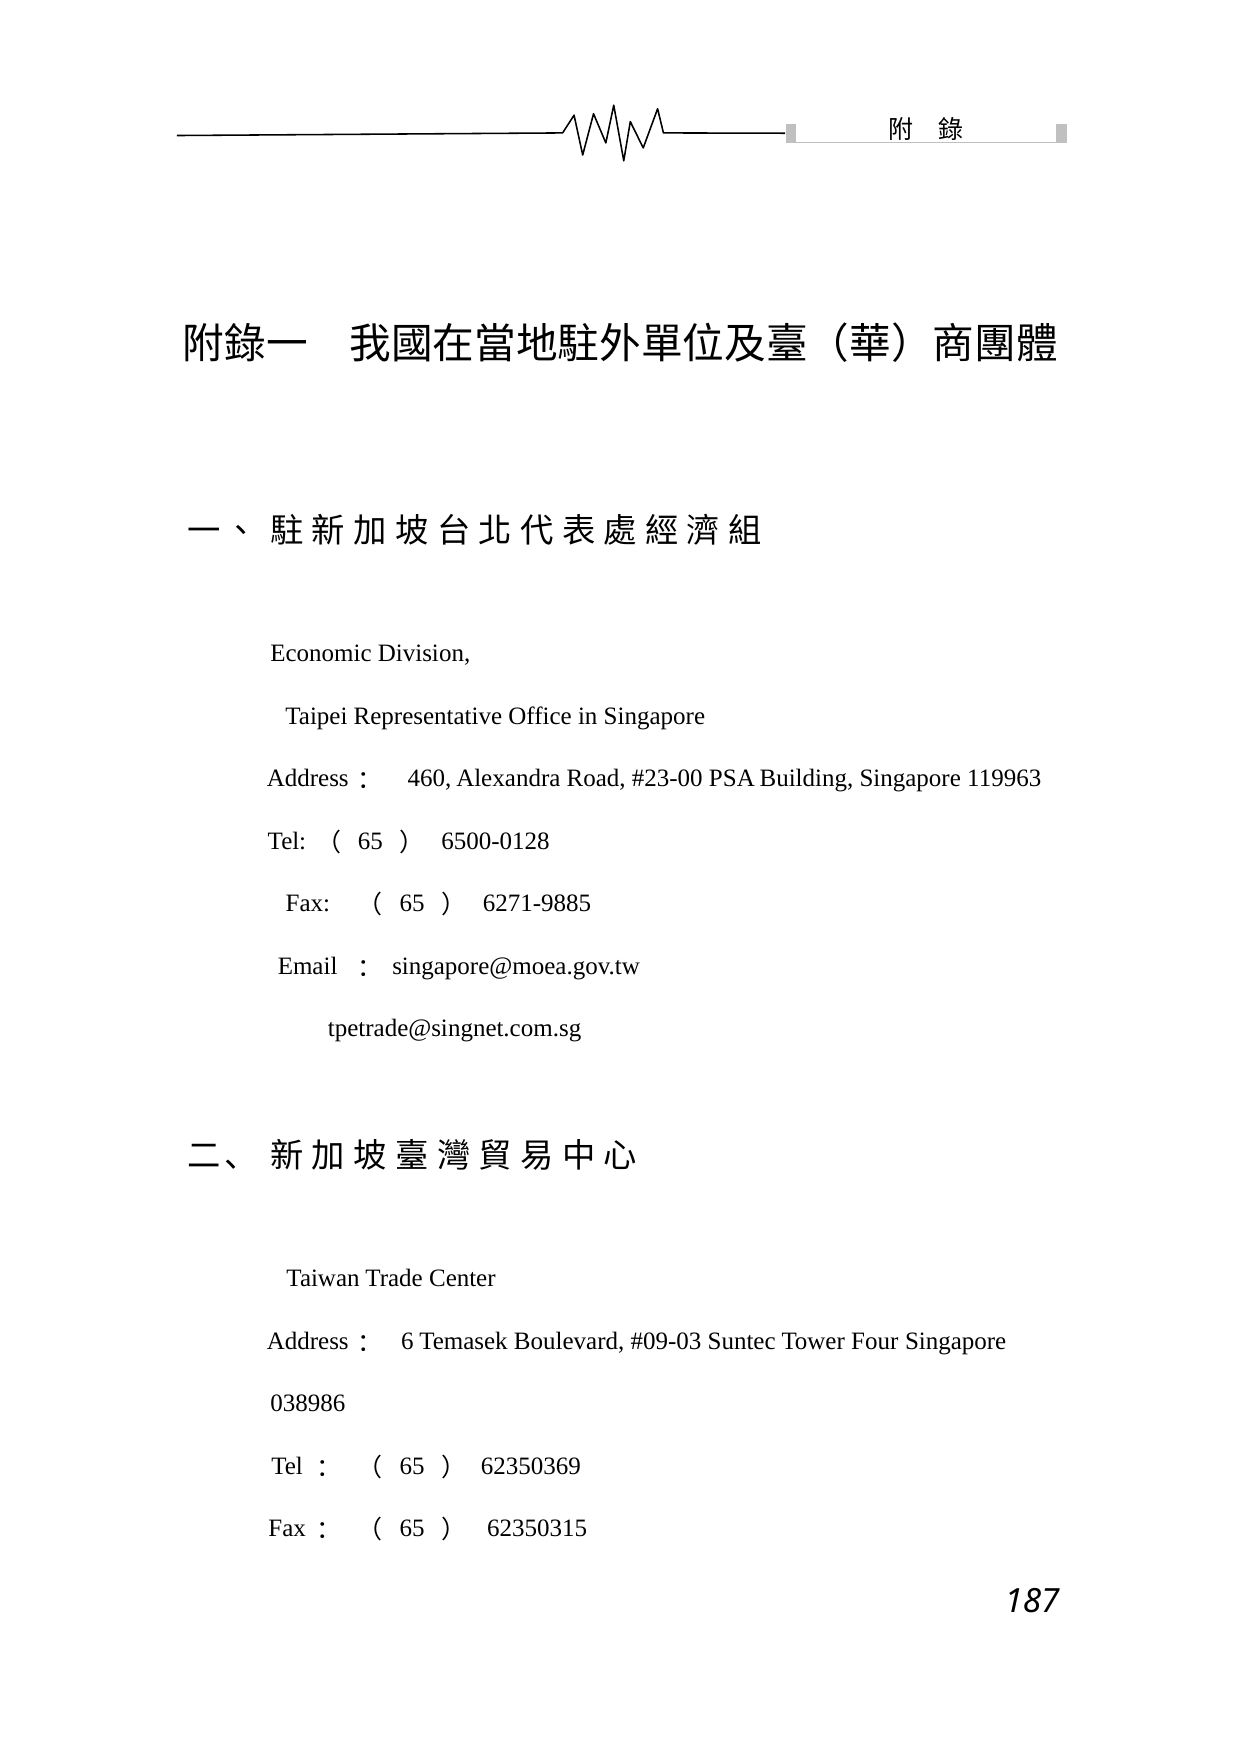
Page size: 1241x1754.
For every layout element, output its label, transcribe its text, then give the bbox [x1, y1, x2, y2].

text 一、駐新加坡台北代表處經濟組 [183, 486, 1058, 549]
text tpetrade@singnet.com.sg [232, 986, 1058, 1049]
text Tel：（65）62350369 [232, 1424, 1058, 1486]
text Fax:（65）6271-9885 [232, 861, 1058, 924]
text 附錄一 我國在當地駐外單位及臺（華）商團體 [183, 299, 1058, 361]
text Address：6 Temasek Boulevard, #09-03 Suntec Tower Four Singapore 038986 [232, 1299, 1058, 1424]
text Tel:（65）6500-0128 [232, 799, 1058, 861]
text Economic Division, [232, 611, 1058, 674]
text Taiwan Trade Center [232, 1236, 1058, 1299]
text Email：singapore@moea.gov.tw [232, 924, 1058, 986]
text 二、新加坡臺灣貿易中心 [183, 1111, 1058, 1174]
text Fax：（65）62350315 [232, 1486, 1058, 1549]
text Address：460, Alexandra Road, #23-00 PSA Building, Singapore 119963 [232, 736, 1058, 799]
text Taipei Representative Office in Singapore [232, 674, 1058, 736]
